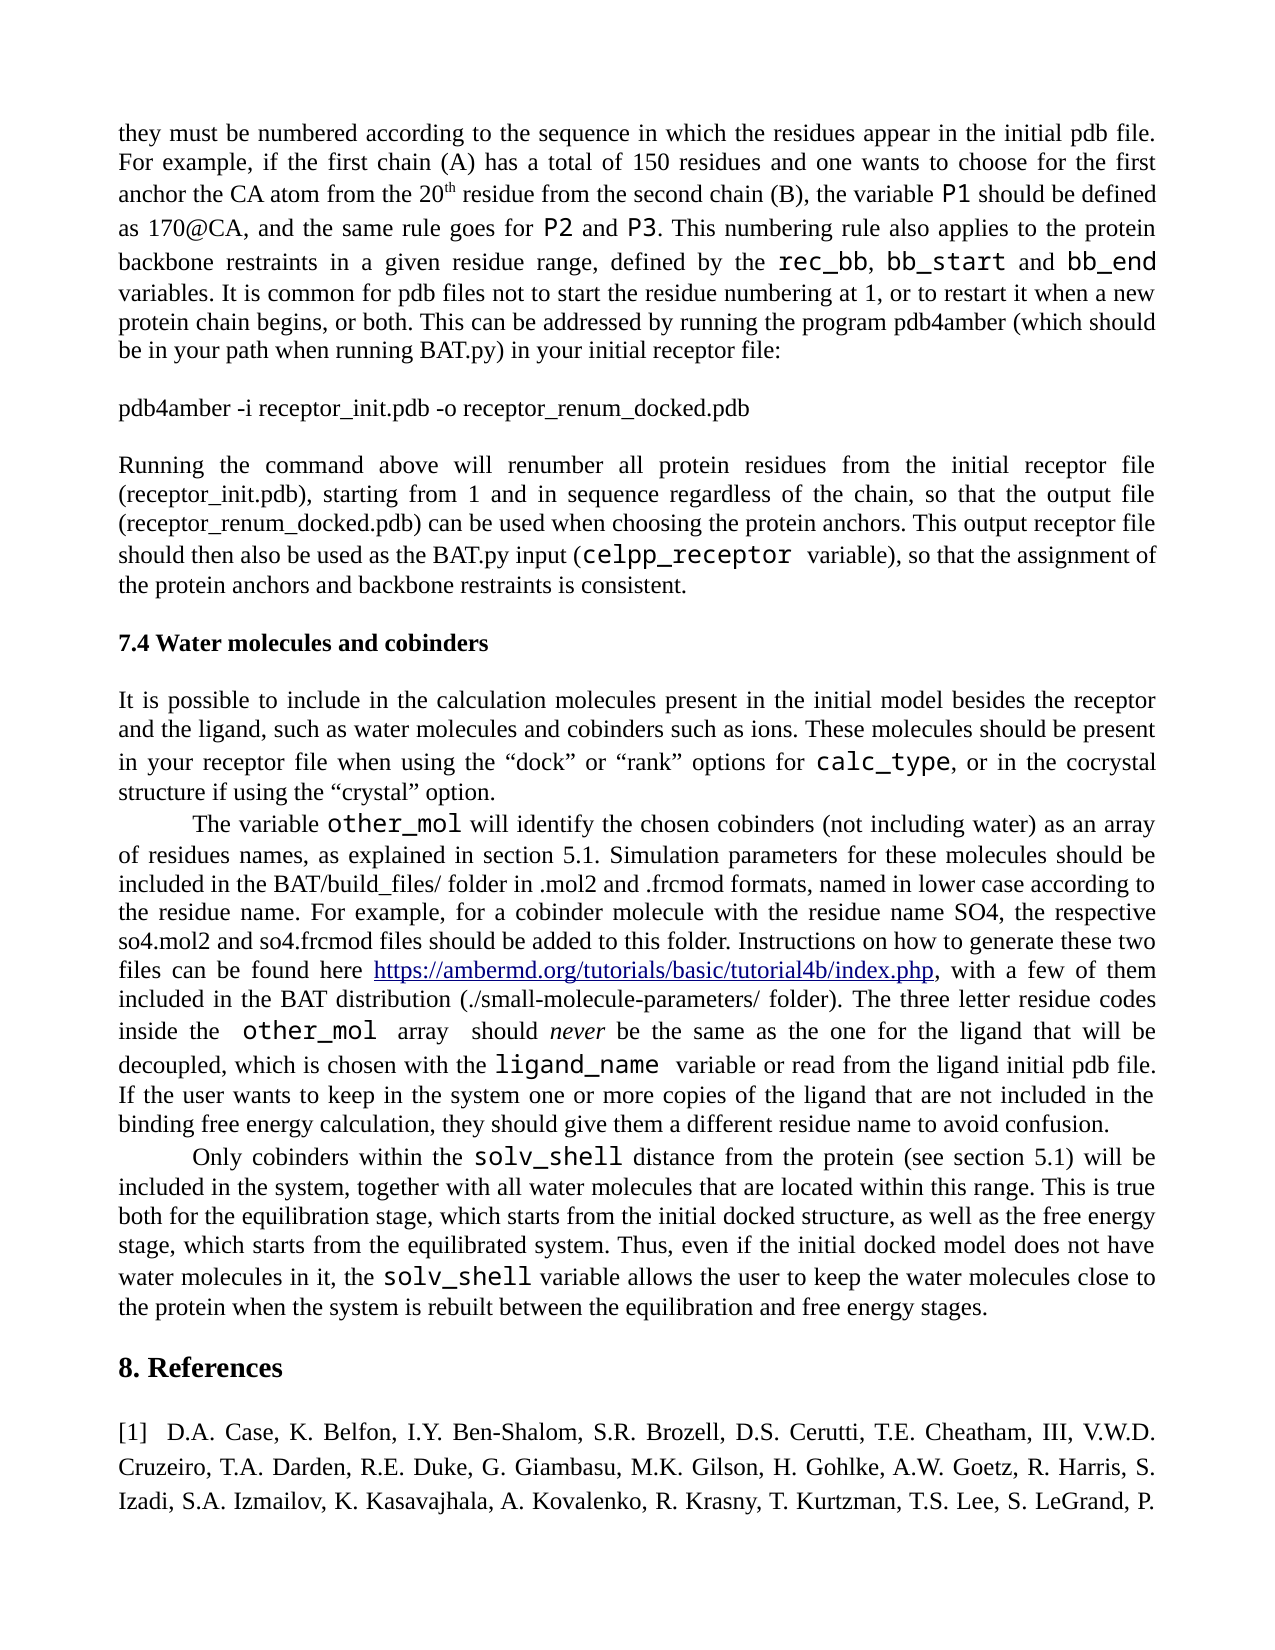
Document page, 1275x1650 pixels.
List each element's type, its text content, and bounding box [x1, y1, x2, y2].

text 7.4 Water molecules and cobinders [118, 628, 1157, 657]
text they must be numbered according to the sequence in which the residues appear in the initial pdb file. For example, if the first chain (A) has a total of 150 residues and one wants to choose for the first anchor the CA atom from the 20th residue from the second chain (B), the variable P1 should be defined as 170@CA, and the same rule goes for P2 and P3. This numbering rule also applies to the protein backbone restraints in a given residue range, defined by the rec_bb, bb_start and bb_end variables. It is common for pdb files not to start the residue numbering at 1, or to restart it when a new protein chain begins, or both. This can be addressed by running the program pdb4amber (which should be in your path when running BAT.py) in your initial receptor file: [118, 118, 1157, 364]
text Only cobinders within the solv_shell distance from the protein (see section 5.1) will be included in the system, together with all water molecules that are located within this range. This is true both for the equilibration stage, which starts from the initial docked structure, as well as the free energy stage, which starts from the equilibrated system. Thus, even if the initial docked model does not have water molecules in it, the solv_shell variable allows the user to keep the water molecules close to the protein when the system is rebuilt between the equilibration and free energy stages. [118, 1138, 1157, 1321]
text pdb4amber -i receptor_init.pdb -o receptor_renum_docked.pdb [118, 393, 1157, 422]
text The variable other_mol will identify the chosen cobinders (not including water) as an array of residues names, as explained in section 5.1. Simulation parameters for these molecules should be included in the BAT/build_files/ folder in .mol2 and .frcmod formats, named in lower case according to the residue name. For example, for a cobinder molecule with the residue name SO4, the respective so4.mol2 and so4.frcmod files should be added to this folder. Instructions on how to generate these two files can be found here https://ambermd.org/tutorials/basic/tutorial4b/index.php, with a few of them included in the BAT distribution (./small-molecule-parameters/ folder). The three letter residue codes inside the other_mol array should never be the same as the one for the ligand that will be decoupled, which is chosen with the ligand_name variable or read from the ligand initial pdb file. If the user wants to keep in the system one or more copies of the ligand that are not included in the binding free energy calculation, they should give them a different residue name to avoid confusion. [118, 806, 1157, 1138]
text Running the command above will renumber all protein residues from the initial receptor file (receptor_init.pdb), starting from 1 and in sequence regardless of the chain, so that the output file (receptor_renum_docked.pdb) can be used when choosing the protein anchors. This output receptor file should then also be used as the BAT.py input (celpp_receptor variable), so that the assignment of the protein anchors and backbone restraints is consistent. [118, 450, 1157, 599]
text It is possible to include in the calculation molecules present in the initial model besides the receptor and the ligand, such as water molecules and cobinders such as ions. These molecules should be present in your receptor file when using the “dock” or “rank” options for calc_type, or in the cocrystal structure if using the “crystal” option. [118, 686, 1157, 806]
text 8. References [118, 1350, 1157, 1383]
text [1] D.A. Case, K. Belfon, I.Y. Ben-Shalom, S.R. Brozell, D.S. Cerutti, T.E. Cheatham, III, V.W.D. Cruzeiro, T.A. Darden, R.E. Duke, G. Giambasu, M.K. Gilson, H. Gohlke, A.W. Goetz, R. Harris, S. Izadi, S.A. Izmailov, K. Kasavajhala, A. Kovalenko, R. Krasny, T. Kurtzman, T.S. Lee, S. LeGrand, P. [118, 1417, 1157, 1515]
